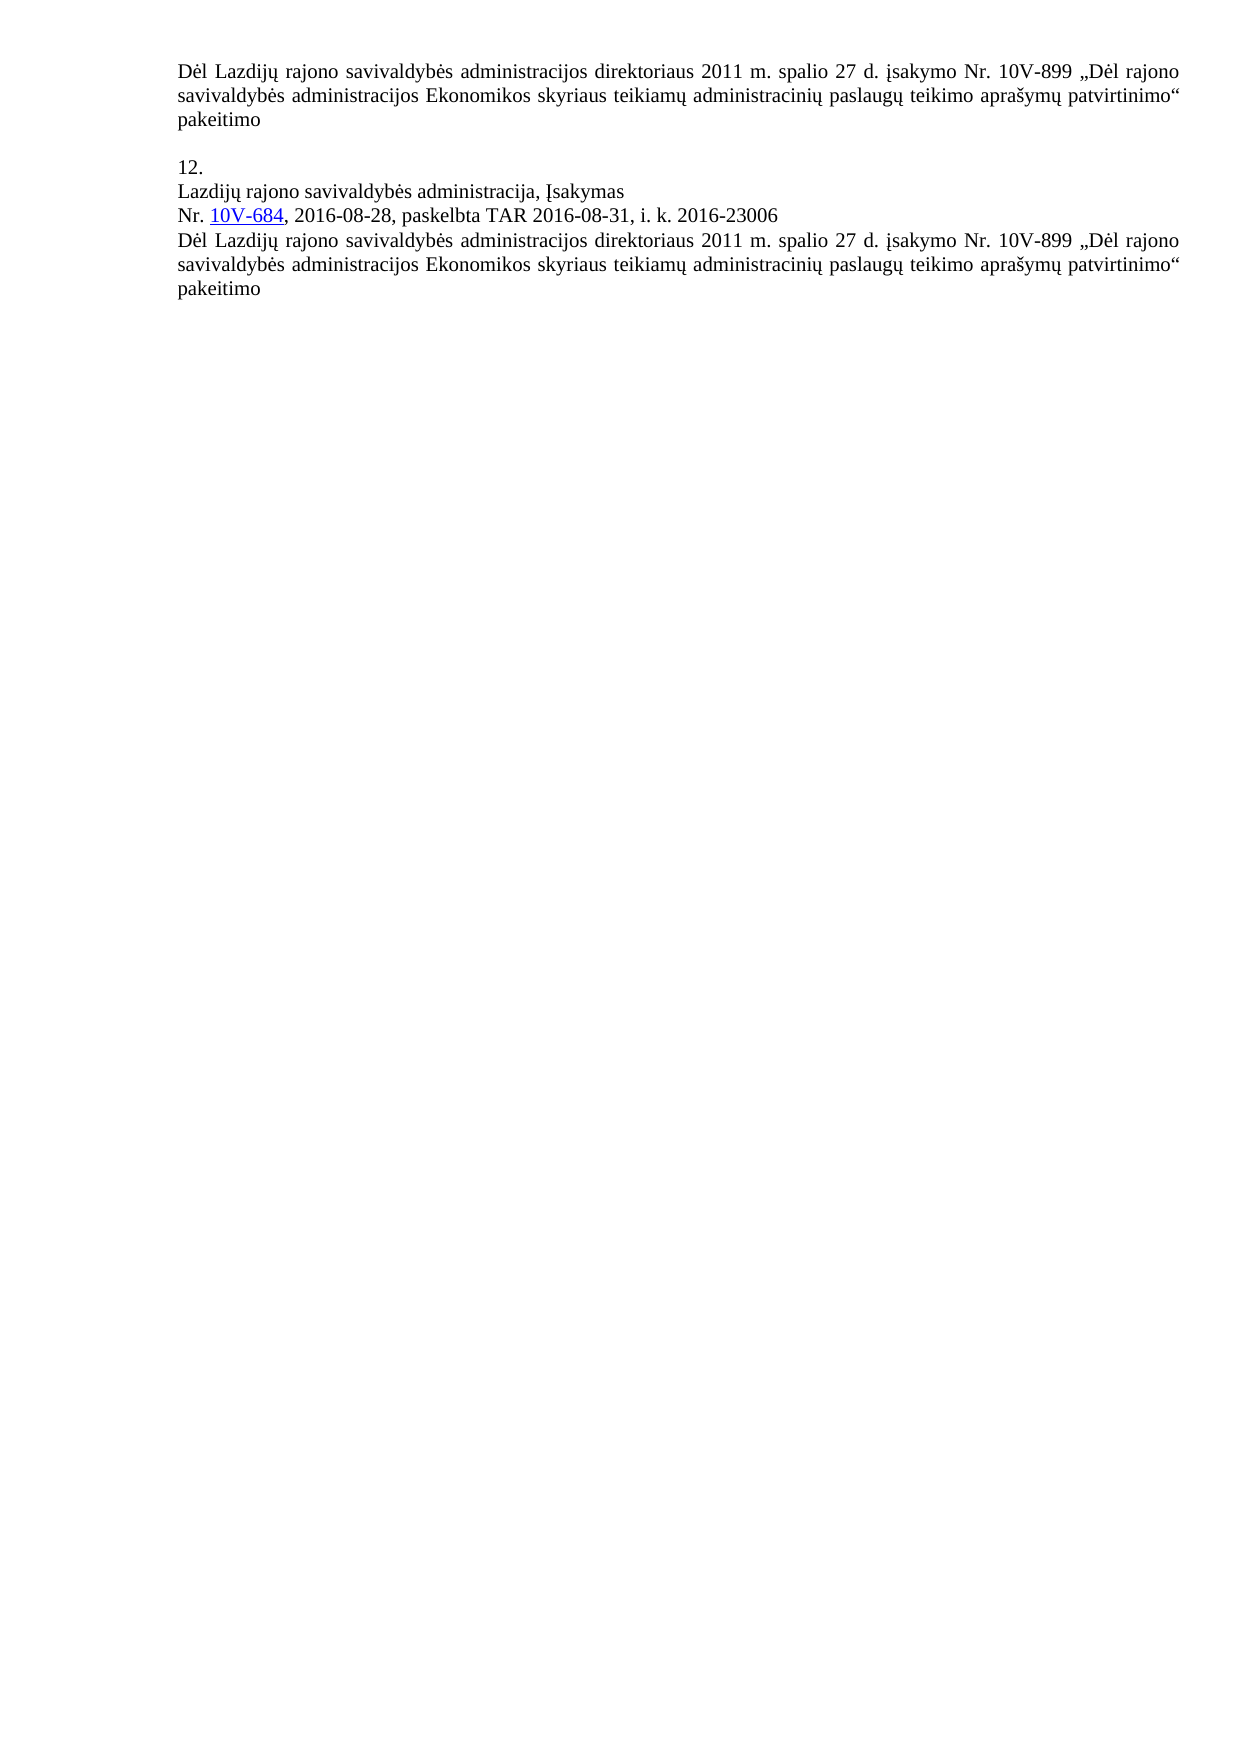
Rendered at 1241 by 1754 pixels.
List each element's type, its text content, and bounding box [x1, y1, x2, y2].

text Nr. 10V-684, 2016-08-28, paskelbta TAR 2016-08-31, i. k. 2016-23006 [177, 203, 1181, 227]
text Dėl Lazdijų rajono savivaldybės administracijos direktoriaus 2011 m. spalio 27 d. įsakymo Nr. 10V-899 „Dėl rajono savivaldybės administracijos Ekonomikos skyriaus teikiamų administracinių paslaugų teikimo aprašymų patvirtinimo“ pakeitimo [177, 59, 1181, 131]
text Lazdijų rajono savivaldybės administracija, Įsakymas [177, 179, 1181, 203]
text 12. [177, 155, 1181, 179]
text Dėl Lazdijų rajono savivaldybės administracijos direktoriaus 2011 m. spalio 27 d. įsakymo Nr. 10V-899 „Dėl rajono savivaldybės administracijos Ekonomikos skyriaus teikiamų administracinių paslaugų teikimo aprašymų patvirtinimo“ pakeitimo [177, 227, 1181, 300]
